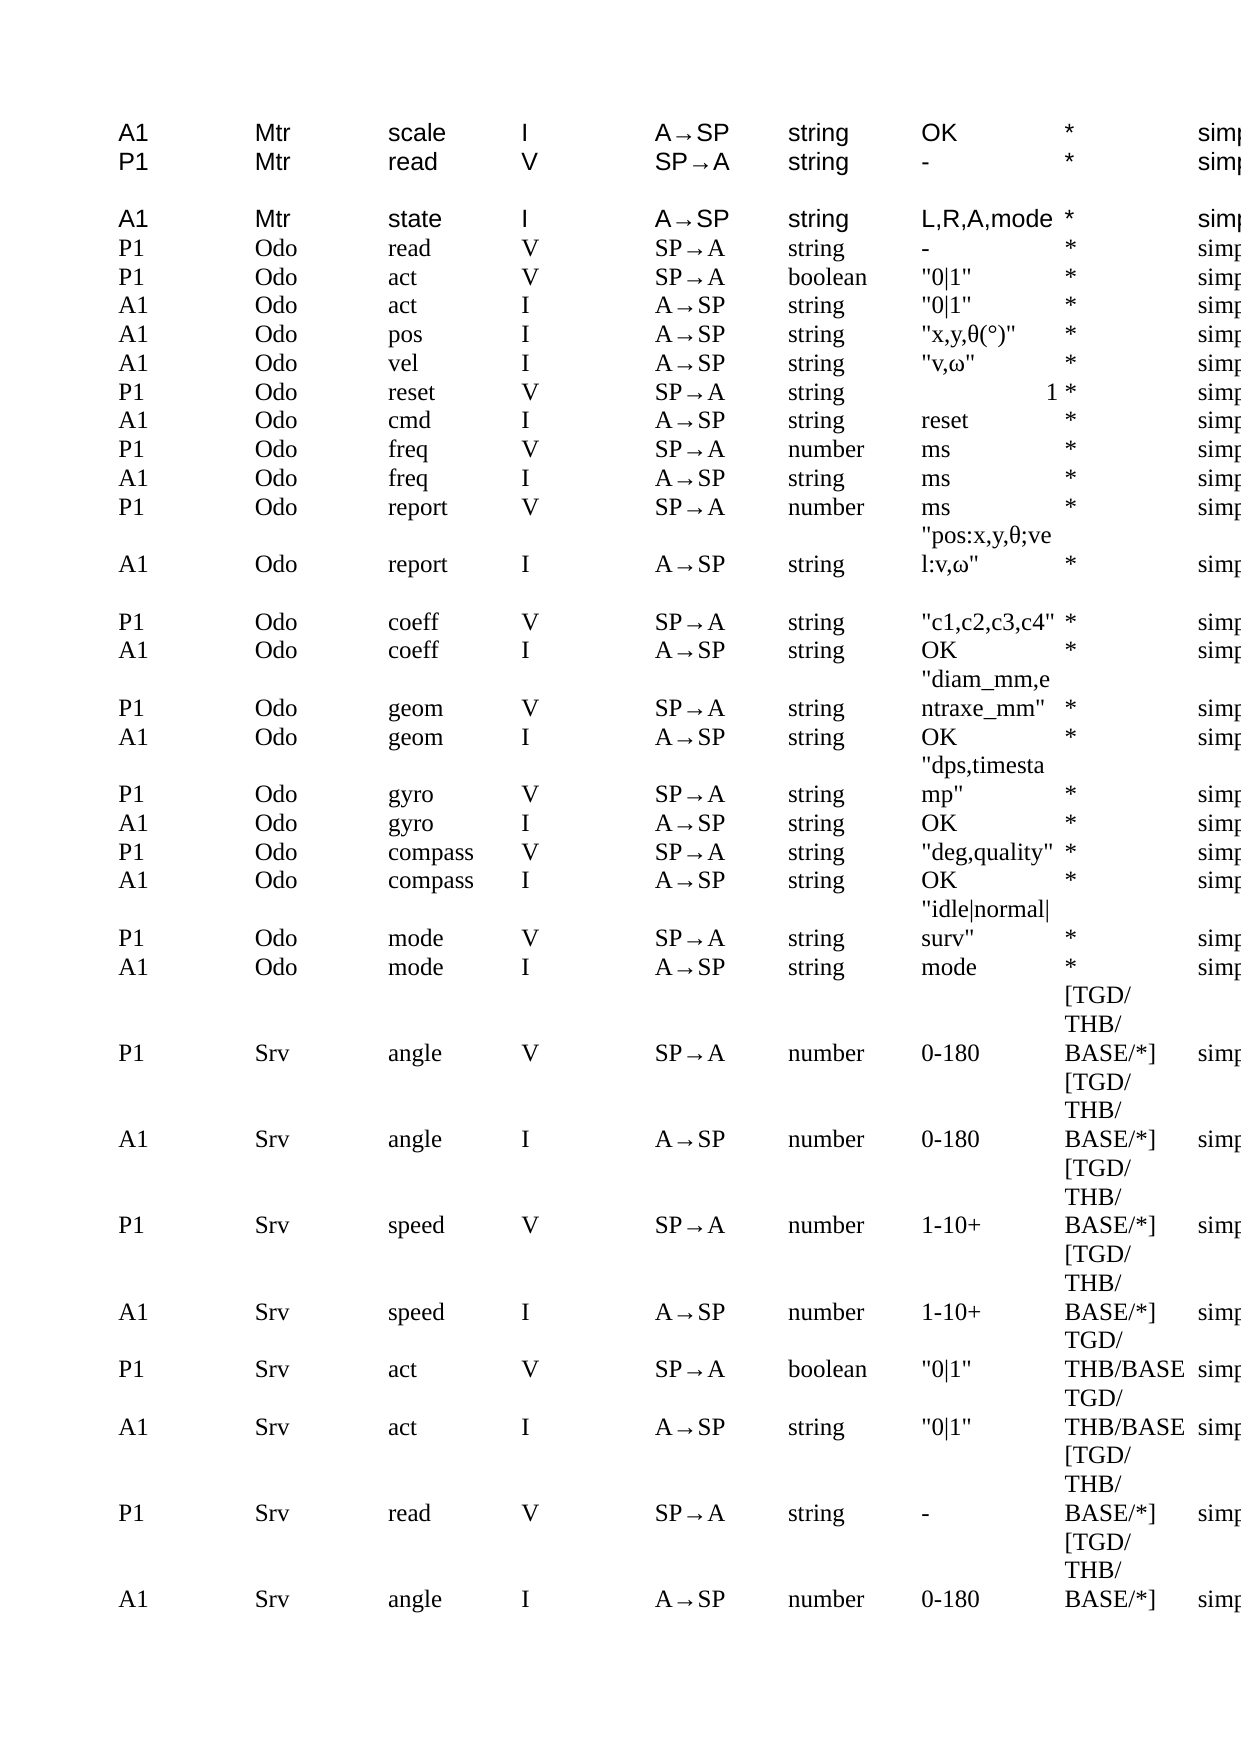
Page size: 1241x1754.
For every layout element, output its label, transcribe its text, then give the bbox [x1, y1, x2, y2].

table_cell SP→A [651, 578, 785, 636]
table_cell A1 [115, 319, 251, 348]
table_cell I [518, 176, 651, 233]
table_cell boolean [785, 262, 918, 291]
table_cell * [1061, 319, 1194, 348]
table_cell Srv [251, 1153, 385, 1239]
table_cell "x,y,θ(°)" [918, 319, 1061, 348]
table_cell string [785, 348, 918, 377]
table_cell ms [918, 492, 1061, 521]
table_cell geom [385, 664, 518, 722]
table_cell geom [385, 722, 518, 751]
table_cell * [1061, 952, 1194, 981]
table_cell coeff [385, 578, 518, 636]
table_cell V [518, 147, 651, 176]
table_cell [TGD/THB/BASE/*] [1061, 1153, 1194, 1239]
table_cell A→SP [651, 1527, 785, 1613]
table_cell Srv [251, 1067, 385, 1153]
table_cell Odo [251, 233, 385, 262]
table_cell Odo [251, 952, 385, 981]
table_cell P1 [115, 664, 251, 722]
table_cell simple [1195, 147, 1240, 176]
table_cell SP→A [651, 837, 785, 866]
table_cell "pos:x,y,θ;vel:v,ω" [918, 521, 1061, 578]
table_cell - [918, 233, 1061, 262]
table_cell "0|1" [918, 262, 1061, 291]
table_cell string [785, 866, 918, 894]
table_cell * [1061, 894, 1194, 952]
table_cell report [385, 521, 518, 578]
table_cell P1 [115, 1326, 251, 1383]
table_cell string [785, 233, 918, 262]
table_cell P1 [115, 894, 251, 952]
table_cell I [518, 463, 651, 492]
table_cell A→SP [651, 1383, 785, 1441]
table_cell * [1061, 348, 1194, 377]
table_cell cmd [385, 406, 518, 434]
table_cell I [518, 866, 651, 894]
table_cell * [1061, 636, 1194, 664]
table_cell freq [385, 434, 518, 463]
table_cell Srv [251, 1239, 385, 1326]
table_cell SP→A [651, 981, 785, 1067]
table_cell A1 [115, 1239, 251, 1326]
table_cell compass [385, 837, 518, 866]
table_cell simple [1195, 291, 1240, 319]
table_cell I [518, 1527, 651, 1613]
table_cell A1 [115, 291, 251, 319]
table_cell L,R,A,mode [918, 176, 1061, 233]
table_cell A1 [115, 348, 251, 377]
table_cell Mtr [251, 147, 385, 176]
table_cell A1 [115, 808, 251, 837]
table_cell simple [1195, 952, 1240, 981]
table_cell A→SP [651, 118, 785, 147]
table_cell report [385, 492, 518, 521]
table_cell "diam_mm,entraxe_mm" [918, 664, 1061, 722]
table_cell simple [1195, 1326, 1240, 1383]
table_cell Odo [251, 262, 385, 291]
table_cell * [1061, 722, 1194, 751]
table_cell mode [385, 894, 518, 952]
table_cell * [1061, 291, 1194, 319]
table_cell P1 [115, 751, 251, 808]
table_cell I [518, 1239, 651, 1326]
table_cell string [785, 1383, 918, 1441]
table_cell TGD/THB/BASE [1061, 1383, 1194, 1441]
table_cell simple [1195, 233, 1240, 262]
table_cell string [785, 894, 918, 952]
table_cell - [918, 1441, 1061, 1527]
table_cell simple [1195, 319, 1240, 348]
table_cell A1 [115, 463, 251, 492]
table_cell angle [385, 1067, 518, 1153]
table_cell A→SP [651, 636, 785, 664]
table_cell A→SP [651, 808, 785, 837]
table_cell simple [1195, 1383, 1240, 1441]
table_cell angle [385, 981, 518, 1067]
table_cell simple [1195, 434, 1240, 463]
table_cell OK [918, 866, 1061, 894]
table_cell P1 [115, 1441, 251, 1527]
table_cell simple [1195, 406, 1240, 434]
table_cell P1 [115, 578, 251, 636]
table_cell A→SP [651, 1239, 785, 1326]
table_cell A1 [115, 1067, 251, 1153]
table_cell SP→A [651, 751, 785, 808]
table_cell I [518, 521, 651, 578]
table_cell compass [385, 866, 518, 894]
table_cell Odo [251, 463, 385, 492]
table_cell string [785, 291, 918, 319]
table_cell SP→A [651, 434, 785, 463]
table_cell number [785, 1067, 918, 1153]
table_cell simple [1195, 664, 1240, 722]
table_cell act [385, 291, 518, 319]
table_cell * [1061, 377, 1194, 406]
table_cell string [785, 837, 918, 866]
table_cell simple [1195, 837, 1240, 866]
table_cell 0-180 [918, 1527, 1061, 1613]
table_cell Odo [251, 434, 385, 463]
table_cell Odo [251, 894, 385, 952]
table_cell A→SP [651, 952, 785, 981]
table_cell Odo [251, 348, 385, 377]
table_cell simple [1195, 348, 1240, 377]
table_cell "0|1" [918, 1383, 1061, 1441]
table_cell 1-10+ [918, 1239, 1061, 1326]
table_cell A1 [115, 722, 251, 751]
table_cell P1 [115, 262, 251, 291]
table_cell I [518, 952, 651, 981]
table_cell * [1061, 463, 1194, 492]
table_cell simple [1195, 262, 1240, 291]
table_cell Srv [251, 1441, 385, 1527]
table_cell V [518, 894, 651, 952]
table_cell act [385, 1383, 518, 1441]
table_cell string [785, 377, 918, 406]
table_cell simple [1195, 1527, 1240, 1613]
table_cell V [518, 1326, 651, 1383]
table_cell A→SP [651, 521, 785, 578]
table_cell V [518, 233, 651, 262]
table_cell * [1061, 578, 1194, 636]
table_cell V [518, 1441, 651, 1527]
table_cell number [785, 1153, 918, 1239]
table_cell A1 [115, 636, 251, 664]
table_cell I [518, 291, 651, 319]
table_cell P1 [115, 233, 251, 262]
table_cell number [785, 981, 918, 1067]
table_cell SP→A [651, 664, 785, 722]
table_cell string [785, 147, 918, 176]
table_cell P1 [115, 377, 251, 406]
table_cell A1 [115, 521, 251, 578]
table_cell simple [1195, 636, 1240, 664]
table_cell A→SP [651, 866, 785, 894]
table_cell Mtr [251, 176, 385, 233]
table_cell string [785, 664, 918, 722]
table_cell A→SP [651, 291, 785, 319]
table_cell string [785, 578, 918, 636]
table_cell [TGD/THB/BASE/*] [1061, 981, 1194, 1067]
table_cell [TGD/THB/BASE/*] [1061, 1067, 1194, 1153]
table_cell speed [385, 1239, 518, 1326]
table_cell "deg,quality" [918, 837, 1061, 866]
table_cell A1 [115, 176, 251, 233]
table_cell [TGD/THB/BASE/*] [1061, 1441, 1194, 1527]
table_cell act [385, 262, 518, 291]
table_cell A→SP [651, 319, 785, 348]
table_cell SP→A [651, 492, 785, 521]
table_cell "dps,timestamp" [918, 751, 1061, 808]
table_cell * [1061, 866, 1194, 894]
table_cell Srv [251, 1527, 385, 1613]
table_cell - [918, 147, 1061, 176]
table_cell P1 [115, 147, 251, 176]
table_cell simple [1195, 463, 1240, 492]
table_cell I [518, 319, 651, 348]
table_cell string [785, 406, 918, 434]
table_cell A→SP [651, 722, 785, 751]
table_cell Odo [251, 751, 385, 808]
table_cell string [785, 319, 918, 348]
table_cell simple [1195, 118, 1240, 147]
table_cell P1 [115, 981, 251, 1067]
table_cell I [518, 722, 651, 751]
table_cell SP→A [651, 1441, 785, 1527]
table_cell A1 [115, 1527, 251, 1613]
table_cell 1-10+ [918, 1153, 1061, 1239]
table_cell boolean [785, 1326, 918, 1383]
table_cell simple [1195, 176, 1240, 233]
table_cell string [785, 463, 918, 492]
table_cell Odo [251, 492, 385, 521]
table_cell V [518, 262, 651, 291]
table_cell A1 [115, 406, 251, 434]
table_cell simple [1195, 1239, 1240, 1326]
table_cell I [518, 118, 651, 147]
table_cell * [1061, 262, 1194, 291]
table_cell "c1,c2,c3,c4" [918, 578, 1061, 636]
table_cell string [785, 952, 918, 981]
table_cell Odo [251, 636, 385, 664]
table_cell OK [918, 808, 1061, 837]
table_cell number [785, 492, 918, 521]
table_cell Odo [251, 722, 385, 751]
table_cell * [1061, 118, 1194, 147]
table_cell P1 [115, 1153, 251, 1239]
table_cell simple [1195, 751, 1240, 808]
table_cell string [785, 118, 918, 147]
table_cell string [785, 808, 918, 837]
table_cell Mtr [251, 118, 385, 147]
table_cell V [518, 837, 651, 866]
table_cell I [518, 808, 651, 837]
table_cell "v,ω" [918, 348, 1061, 377]
table_cell "0|1" [918, 291, 1061, 319]
table_cell * [1061, 837, 1194, 866]
table_cell SP→A [651, 147, 785, 176]
table_cell state [385, 176, 518, 233]
table_cell I [518, 406, 651, 434]
table_cell Odo [251, 319, 385, 348]
table_cell Srv [251, 981, 385, 1067]
table_cell Odo [251, 866, 385, 894]
table_cell vel [385, 348, 518, 377]
table_cell Odo [251, 808, 385, 837]
table_cell simple [1195, 578, 1240, 636]
table_cell Odo [251, 377, 385, 406]
table_cell simple [1195, 981, 1240, 1067]
table_cell number [785, 434, 918, 463]
table_cell SP→A [651, 262, 785, 291]
table_cell string [785, 176, 918, 233]
table_cell number [785, 1527, 918, 1613]
table_cell angle [385, 1527, 518, 1613]
table_cell ms [918, 463, 1061, 492]
table_cell read [385, 147, 518, 176]
table_cell "idle|normal|surv" [918, 894, 1061, 952]
table_cell SP→A [651, 233, 785, 262]
table_cell simple [1195, 492, 1240, 521]
table_cell simple [1195, 1441, 1240, 1527]
table_cell Odo [251, 837, 385, 866]
table_cell V [518, 492, 651, 521]
table_cell simple [1195, 1153, 1240, 1239]
table_cell V [518, 981, 651, 1067]
table_cell V [518, 377, 651, 406]
table_cell * [1061, 664, 1194, 722]
table_cell A→SP [651, 176, 785, 233]
table_cell 0-180 [918, 1067, 1061, 1153]
table_cell A→SP [651, 406, 785, 434]
table_cell P1 [115, 837, 251, 866]
table_cell A1 [115, 1383, 251, 1441]
table_cell Odo [251, 521, 385, 578]
table_cell P1 [115, 492, 251, 521]
table_cell TGD/THB/BASE [1061, 1326, 1194, 1383]
table_cell Srv [251, 1383, 385, 1441]
table_cell A1 [115, 952, 251, 981]
table_cell ms [918, 434, 1061, 463]
table_cell freq [385, 463, 518, 492]
table_cell Odo [251, 291, 385, 319]
table_cell [TGD/THB/BASE/*] [1061, 1527, 1194, 1613]
table_cell simple [1195, 521, 1240, 578]
table_cell SP→A [651, 1326, 785, 1383]
table_cell speed [385, 1153, 518, 1239]
table_cell simple [1195, 377, 1240, 406]
table_cell V [518, 578, 651, 636]
table_cell SP→A [651, 894, 785, 952]
table_cell simple [1195, 722, 1240, 751]
table_cell mode [918, 952, 1061, 981]
table_cell read [385, 1441, 518, 1527]
table_cell simple [1195, 894, 1240, 952]
table_cell OK [918, 722, 1061, 751]
table_cell string [785, 1441, 918, 1527]
table_cell OK [918, 636, 1061, 664]
table_cell Srv [251, 1326, 385, 1383]
table_cell V [518, 434, 651, 463]
table_cell * [1061, 176, 1194, 233]
table_cell reset [385, 377, 518, 406]
table_cell string [785, 751, 918, 808]
table_cell simple [1195, 1067, 1240, 1153]
table_cell coeff [385, 636, 518, 664]
table_cell "0|1" [918, 1326, 1061, 1383]
table_cell A1 [115, 118, 251, 147]
table_cell * [1061, 521, 1194, 578]
table_cell read [385, 233, 518, 262]
table_cell I [518, 348, 651, 377]
table_cell SP→A [651, 1153, 785, 1239]
table_cell V [518, 751, 651, 808]
table_cell * [1061, 751, 1194, 808]
table_cell SP→A [651, 377, 785, 406]
table_cell [TGD/THB/BASE/*] [1061, 1239, 1194, 1326]
table_cell gyro [385, 808, 518, 837]
table_cell 1 [918, 377, 1061, 406]
table_cell Odo [251, 578, 385, 636]
table_cell A→SP [651, 348, 785, 377]
table_cell A→SP [651, 1067, 785, 1153]
table_cell simple [1195, 808, 1240, 837]
table_cell Odo [251, 406, 385, 434]
table_cell 0-180 [918, 981, 1061, 1067]
table_cell string [785, 521, 918, 578]
table_cell * [1061, 808, 1194, 837]
table_cell I [518, 1383, 651, 1441]
table_cell string [785, 636, 918, 664]
table_cell A→SP [651, 463, 785, 492]
table_cell * [1061, 406, 1194, 434]
table_cell act [385, 1326, 518, 1383]
table_cell mode [385, 952, 518, 981]
table_cell reset [918, 406, 1061, 434]
table_cell I [518, 636, 651, 664]
table_cell V [518, 1153, 651, 1239]
table_cell pos [385, 319, 518, 348]
table_cell string [785, 722, 918, 751]
table_cell A1 [115, 866, 251, 894]
table_cell P1 [115, 434, 251, 463]
table_cell V [518, 664, 651, 722]
table_cell gyro [385, 751, 518, 808]
table_cell Odo [251, 664, 385, 722]
table_cell * [1061, 147, 1194, 176]
table_cell * [1061, 233, 1194, 262]
table_cell scale [385, 118, 518, 147]
table_cell simple [1195, 866, 1240, 894]
table_cell OK [918, 118, 1061, 147]
table_cell I [518, 1067, 651, 1153]
table_cell * [1061, 492, 1194, 521]
table_cell * [1061, 434, 1194, 463]
table_cell number [785, 1239, 918, 1326]
